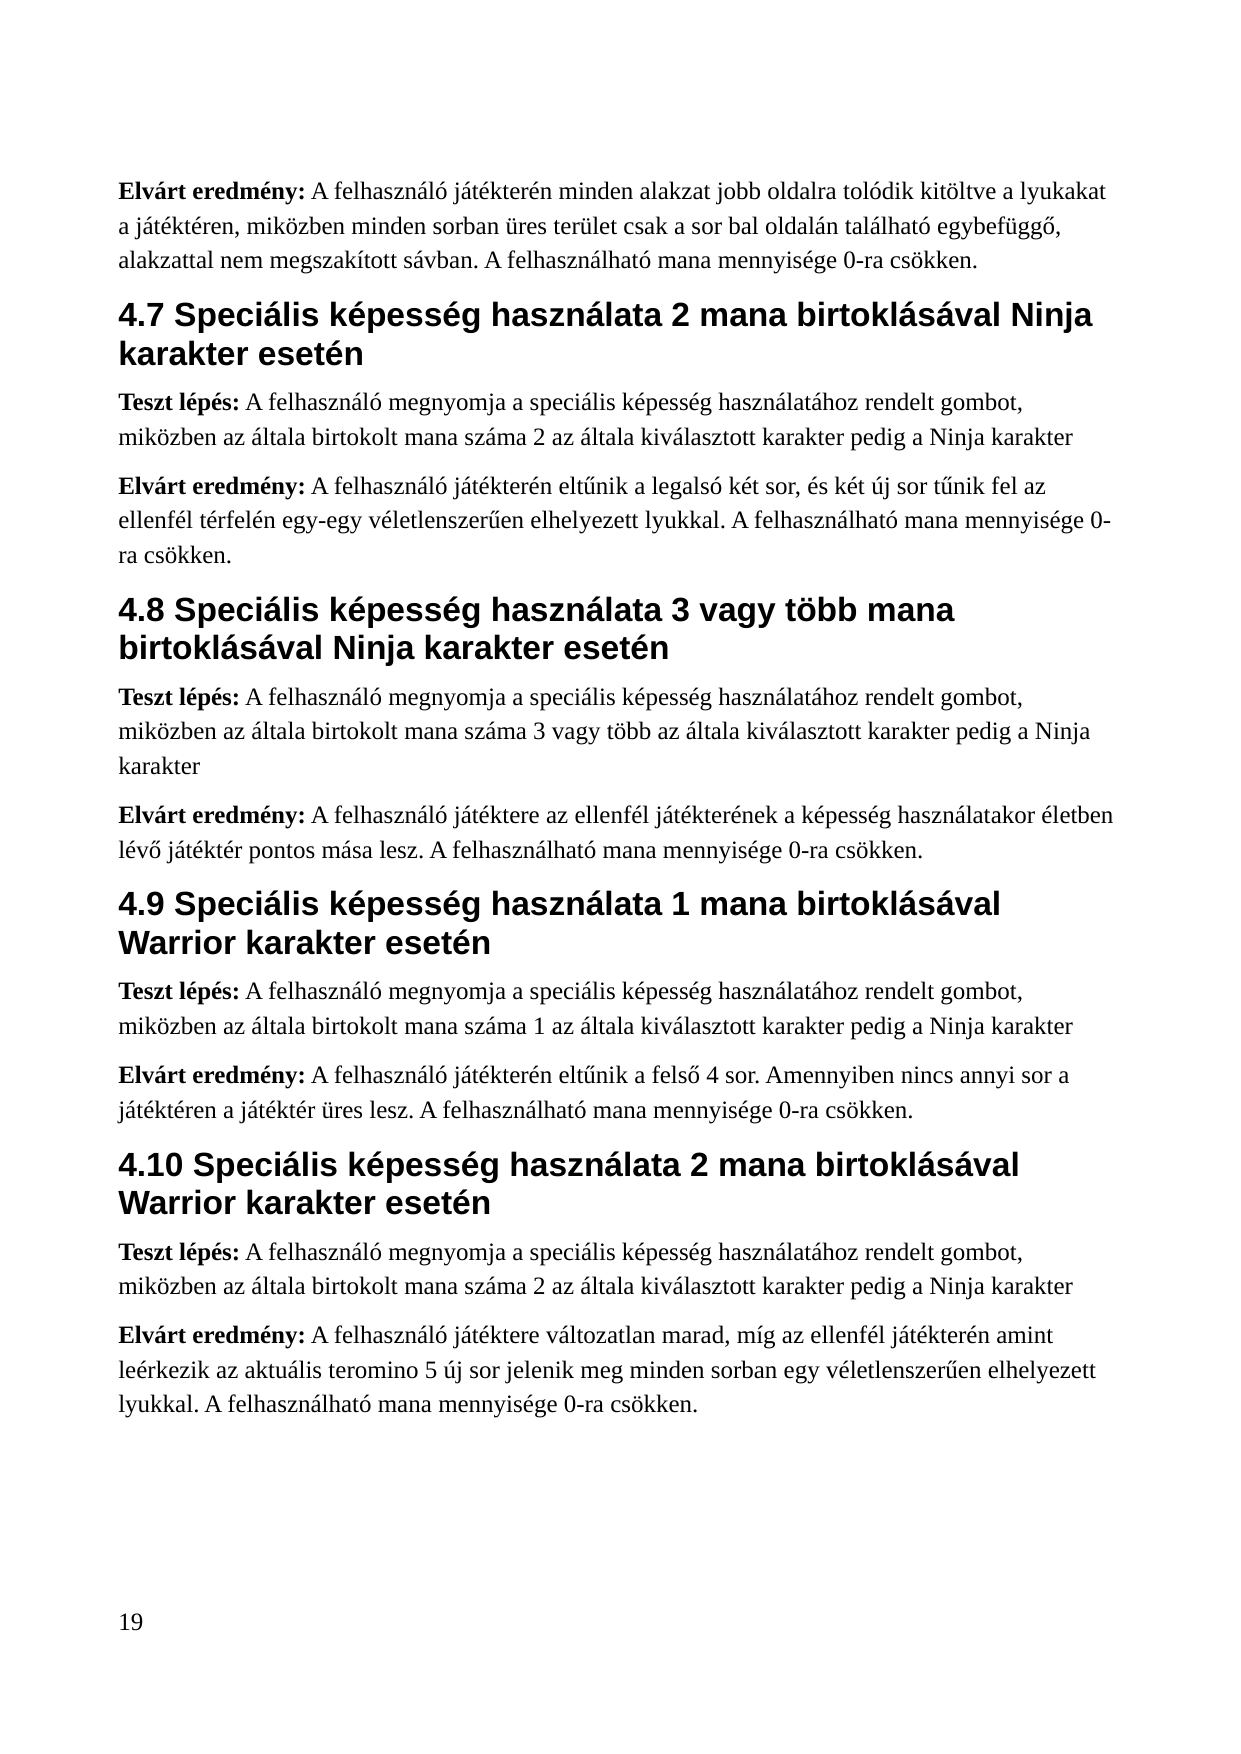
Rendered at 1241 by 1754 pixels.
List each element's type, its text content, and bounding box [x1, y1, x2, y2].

text Teszt lépés: A felhasználó megnyomja a speciális képesség használatához rendelt gombot, miközben az általa birtokolt mana száma 1 az általa kiválasztott karakter pedig a Ninja karakter [118, 976, 1122, 1040]
subtitle 4.9 Speciális képesség használata 1 mana birtoklásával Warrior karakter esetén [118, 884, 1122, 961]
text Teszt lépés: A felhasználó megnyomja a speciális képesség használatához rendelt gombot, miközben az általa birtokolt mana száma 2 az általa kiválasztott karakter pedig a Ninja karakter [118, 387, 1122, 450]
text Elvárt eredmény: A felhasználó játékterén eltűnik a felső 4 sor. Amennyiben nincs annyi sor a játéktéren a játéktér üres lesz. A felhasználható mana mennyisége 0-ra csökken. [118, 1060, 1122, 1124]
text Elvárt eredmény: A felhasználó játékterén minden alakzat jobb oldalra tolódik kitöltve a lyukakat a játéktéren, miközben minden sorban üres terület csak a sor bal oldalán található egybefüggő, alakzattal nem megszakított sávban. A felhasználható mana mennyisége 0-ra csökken. [118, 176, 1122, 274]
subtitle 4.8 Speciális képesség használata 3 vagy több mana birtoklásával Ninja karakter esetén [118, 589, 1122, 667]
text Elvárt eredmény: A felhasználó játéktere változatlan marad, míg az ellenfél játékterén amint leérkezik az aktuális teromino 5 új sor jelenik meg minden sorban egy véletlenszerűen elhelyezett lyukkal. A felhasználható mana mennyisége 0-ra csökken. [118, 1321, 1122, 1418]
subtitle 4.7 Speciális képesség használata 2 mana birtoklásával Ninja karakter esetén [118, 295, 1122, 372]
text Teszt lépés: A felhasználó megnyomja a speciális képesség használatához rendelt gombot, miközben az általa birtokolt mana száma 3 vagy több az általa kiválasztott karakter pedig a Ninja karakter [118, 682, 1122, 779]
text Teszt lépés: A felhasználó megnyomja a speciális képesség használatához rendelt gombot, miközben az általa birtokolt mana száma 2 az általa kiválasztott karakter pedig a Ninja karakter [118, 1237, 1122, 1300]
text Elvárt eredmény: A felhasználó játékterén eltűnik a legalsó két sor, és két új sor tűnik fel az ellenfél térfelén egy-egy véletlenszerűen elhelyezett lyukkal. A felhasználható mana mennyisége 0-ra csökken. [118, 471, 1122, 569]
subtitle 4.10 Speciális képesség használata 2 mana birtoklásával Warrior karakter esetén [118, 1144, 1122, 1222]
text Elvárt eredmény: A felhasználó játéktere az ellenfél játékterének a képesség használatakor életben lévő játéktér pontos mása lesz. A felhasználható mana mennyisége 0-ra csökken. [118, 800, 1122, 863]
